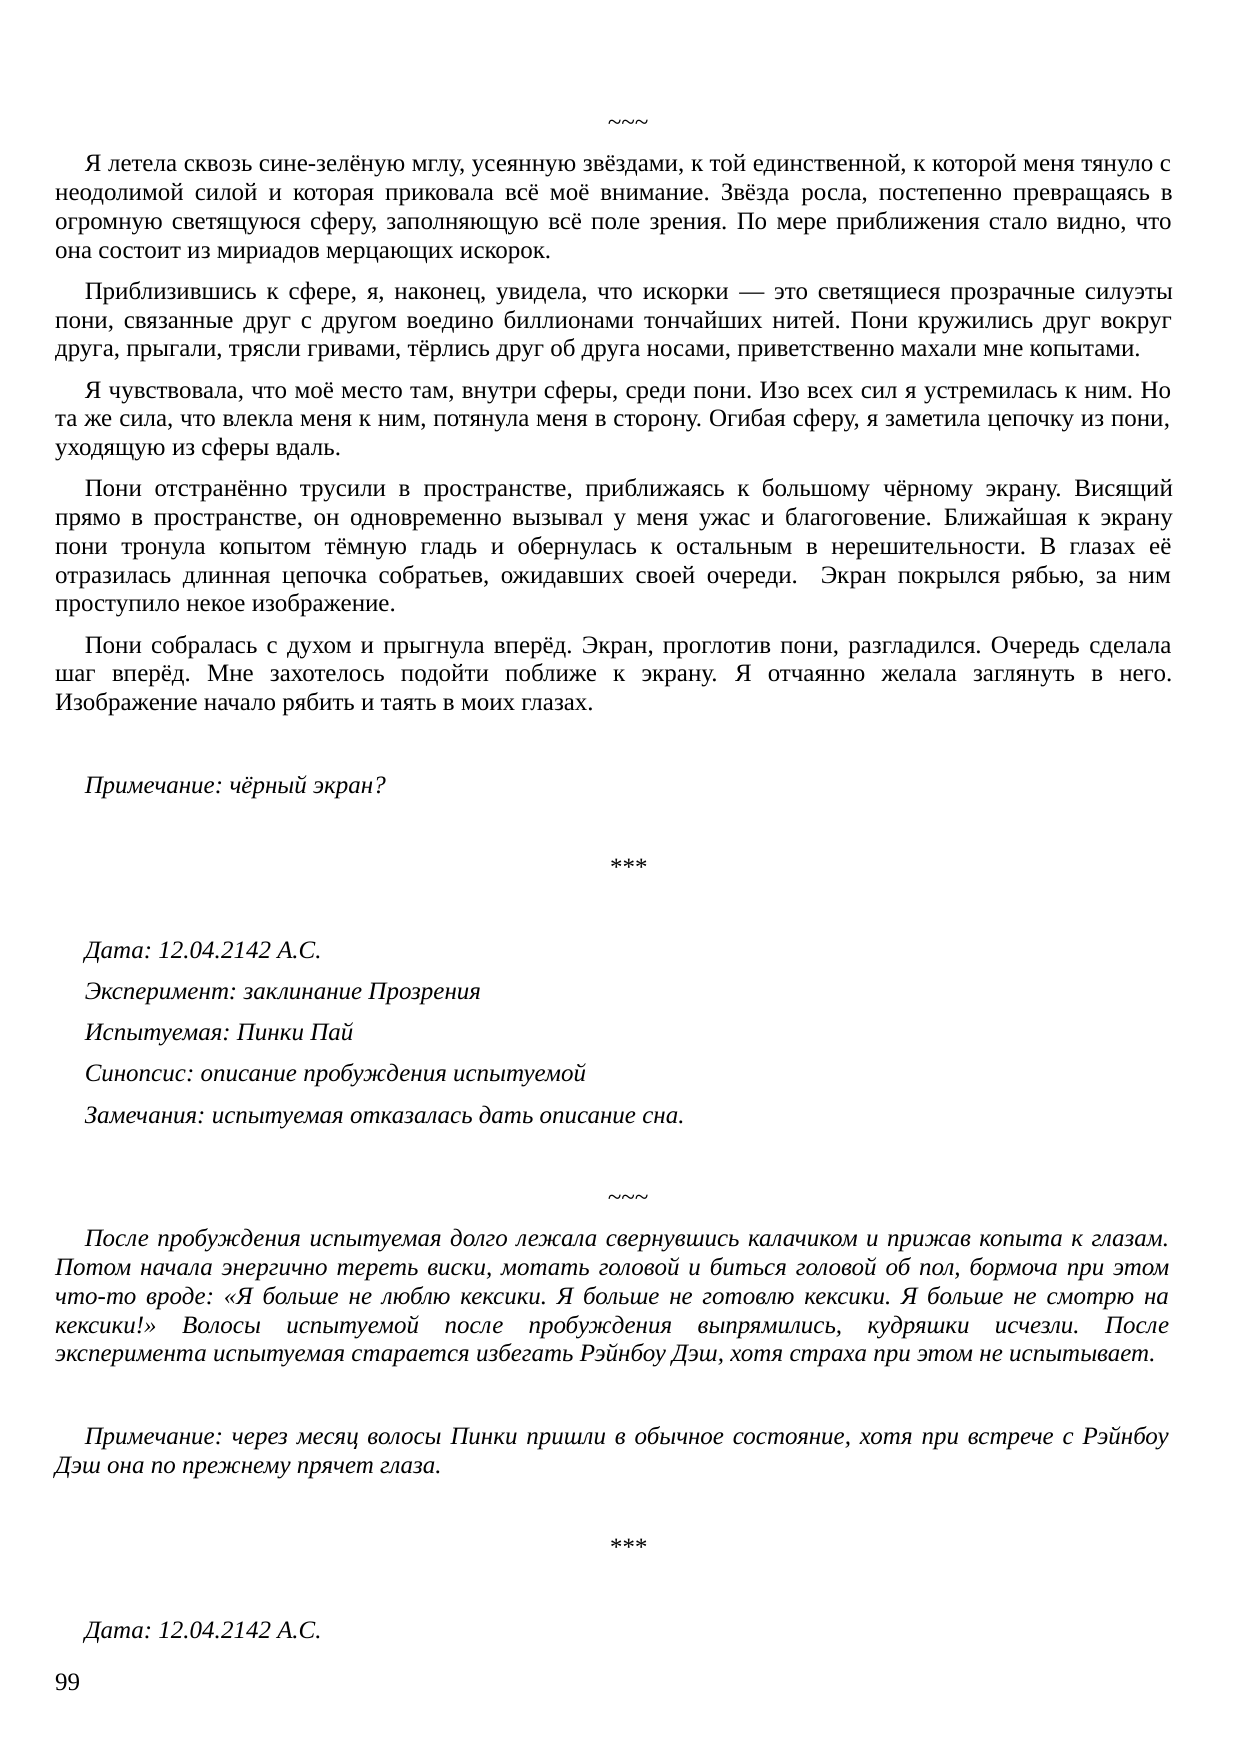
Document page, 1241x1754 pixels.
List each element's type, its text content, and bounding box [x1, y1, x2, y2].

text Дата: 12.04.2142 А.С. [55, 935, 1173, 963]
text Дата: 12.04.2142 А.С. [55, 1615, 1173, 1643]
text Я летела сквозь сине-зелёную мглу, усеянную звёздами, к той единственной, к которой меня тянуло с неодолимой силой и которая приковала всё моё внимание. Звёзда росла, постепенно превращаясь в огромную светящуюся сферу, заполняющую всё поле зрения. По мере приближения стало видно, что она состоит из мириадов мерцающих искорок. [55, 148, 1173, 263]
text После пробуждения испытуемая долго лежала свернувшись калачиком и прижав копыта к глазам. Потом начала энергично тереть виски, мотать головой и биться головой об пол, бормоча при этом что-то вроде: «Я больше не люблю кексики. Я больше не готовлю кексики. Я больше не смотрю на кексики!» Волосы испытуемой после пробуждения выпрямились, кудряшки исчезли. После эксперимента испытуемая старается избегать Рэйнбоу Дэш, хотя страха при этом не испытывает. [55, 1223, 1173, 1367]
text Замечания: испытуемая отказалась дать описание сна. [55, 1100, 1173, 1128]
text Пони собралась с духом и прыгнула вперёд. Экран, проглотив пони, разгладился. Очередь сделала шаг вперёд. Мне захотелось подойти поближе к экрану. Я отчаянно желала заглянуть в него. Изображение начало рябить и таять в моих глазах. [55, 630, 1173, 716]
text Синопсис: описание пробуждения испытуемой [55, 1058, 1173, 1087]
text Примечание: через месяц волосы Пинки пришли в обычное состояние, хотя при встрече с Рэйнбоу Дэш она по прежнему прячет глаза. [55, 1421, 1173, 1478]
text Я чувствовала, что моё место там, внутри сферы, среди пони. Изо всех сил я устремилась к ним. Но та же сила, что влекла меня к ним, потянула меня в сторону. Огибая сферу, я заметила цепочку из пони, уходящую из сферы вдаль. [55, 375, 1173, 461]
text Примечание: чёрный экран? [55, 770, 1173, 798]
text ~~~ [55, 1182, 1173, 1211]
text ~~~ [55, 107, 1173, 136]
text Эксперимент: заклинание Прозрения [55, 976, 1173, 1005]
text *** [55, 1532, 1173, 1561]
text Испытуемая: Пинки Пай [55, 1017, 1173, 1046]
text *** [55, 852, 1173, 881]
text Пони отстранённо трусили в пространстве, приближаясь к большому чёрному экрану. Висящий прямо в пространстве, он одновременно вызывал у меня ужас и благоговение. Ближайшая к экрану пони тронула копытом тёмную гладь и обернулась к остальным в нерешительности. В глазах её отразилась длинная цепочка собратьев, ожидавших своей очереди. Экран покрылся рябью, за ним проступило некое изображение. [55, 473, 1173, 617]
text Приблизившись к сфере, я, наконец, увидела, что искорки — это светящиеся прозрачные силуэты пони, связанные друг с другом воедино биллионами тончайших нитей. Пони кружились друг вокруг друга, прыгали, трясли гривами, тёрлись друг об друга носами, приветственно махали мне копытами. [55, 276, 1173, 362]
